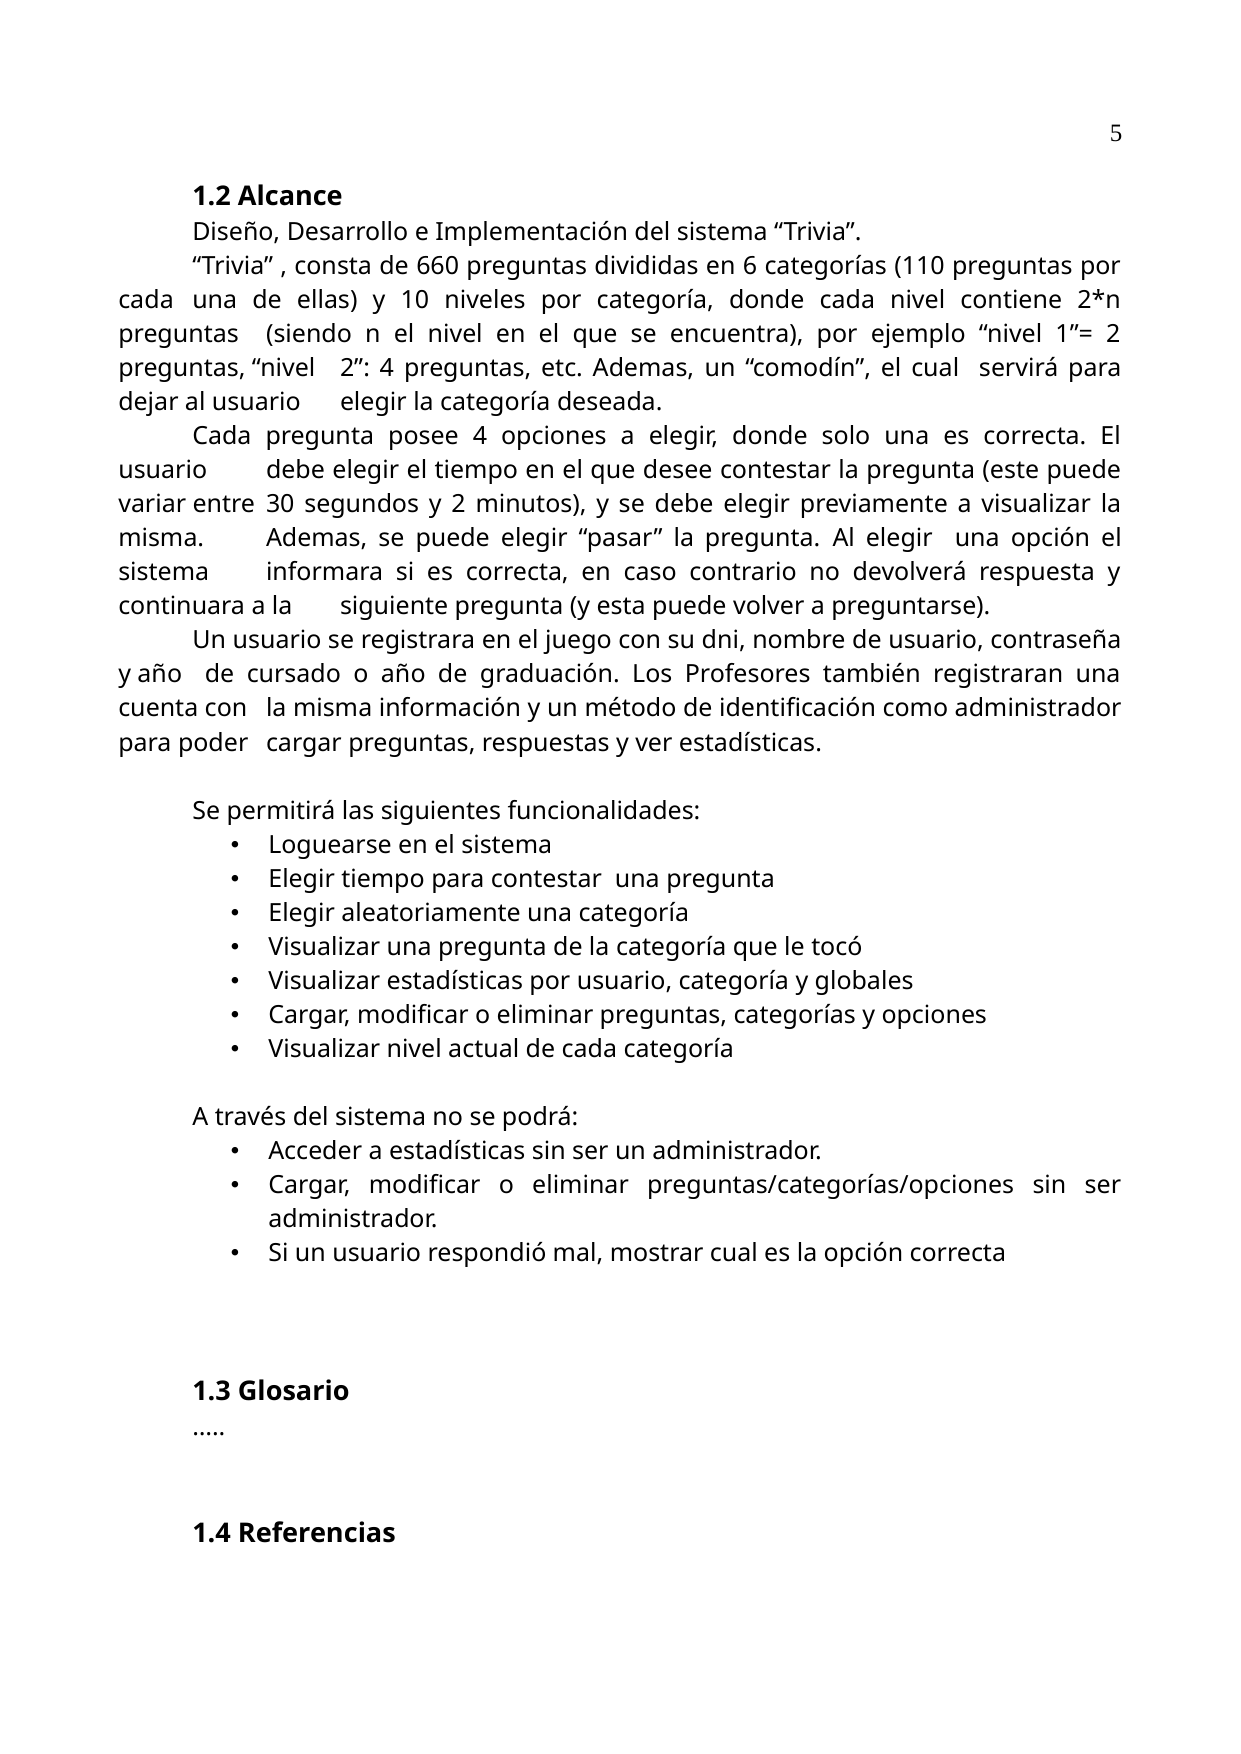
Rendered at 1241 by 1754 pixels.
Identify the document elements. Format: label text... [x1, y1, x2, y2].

list Cargar, modificar o eliminar preguntas, categorías y opciones [231, 997, 1122, 1031]
list Acceder a estadísticas sin ser un administrador. [231, 1133, 1122, 1167]
text Un usuario se registrara en el juego con su dni, nombre de usuario, contraseña y año de cursado o año de graduación. Los Profesores también registraran una cuenta con la misma información y un método de identificación como administrador para poder cargar preguntas, respuestas y ver estadísticas. [118, 622, 1122, 758]
list Visualizar estadísticas por usuario, categoría y globales [231, 963, 1122, 997]
list Loguearse en el sistema [231, 826, 1122, 860]
list Elegir tiempo para contestar una pregunta [231, 860, 1122, 894]
text “Trivia” , consta de 660 preguntas divididas en 6 categorías (110 preguntas por cada una de ellas) y 10 niveles por categoría, donde cada nivel contiene 2*n preguntas (siendo n el nivel en el que se encuentra), por ejemplo “nivel 1”= 2 preguntas, “nivel 2”: 4 preguntas, etc. Ademas, un “comodín”, el cual servirá para dejar al usuario elegir la categoría deseada. [118, 247, 1122, 418]
list Elegir aleatoriamente una categoría [231, 894, 1122, 928]
text Diseño, Desarrollo e Implementación del sistema “Trivia”. [118, 213, 1122, 247]
text 1.4 Referencias [118, 1513, 1122, 1550]
text Cada pregunta posee 4 opciones a elegir, donde solo una es correcta. El usuario debe elegir el tiempo en el que desee contestar la pregunta (este puede variar entre 30 segundos y 2 minutos), y se debe elegir previamente a visualizar la misma. Ademas, se puede elegir “pasar” la pregunta. Al elegir una opción el sistema informara si es correcta, en caso contrario no devolverá respuesta y continuara a la siguiente pregunta (y esta puede volver a preguntarse). [118, 418, 1122, 622]
list Si un usuario respondió mal, mostrar cual es la opción correcta [231, 1235, 1122, 1269]
list Visualizar una pregunta de la categoría que le tocó [231, 928, 1122, 963]
text 1.2 Alcance [118, 176, 1122, 213]
list Visualizar nivel actual de cada categoría [231, 1031, 1122, 1065]
text A través del sistema no se podrá: [118, 1099, 1122, 1133]
text 1.3 Glosario [118, 1371, 1122, 1408]
list Cargar, modificar o eliminar preguntas/categorías/opciones sin ser administrador. [231, 1167, 1122, 1235]
text ….. [118, 1408, 1122, 1442]
text Se permitirá las siguientes funcionalidades: [118, 792, 1122, 826]
